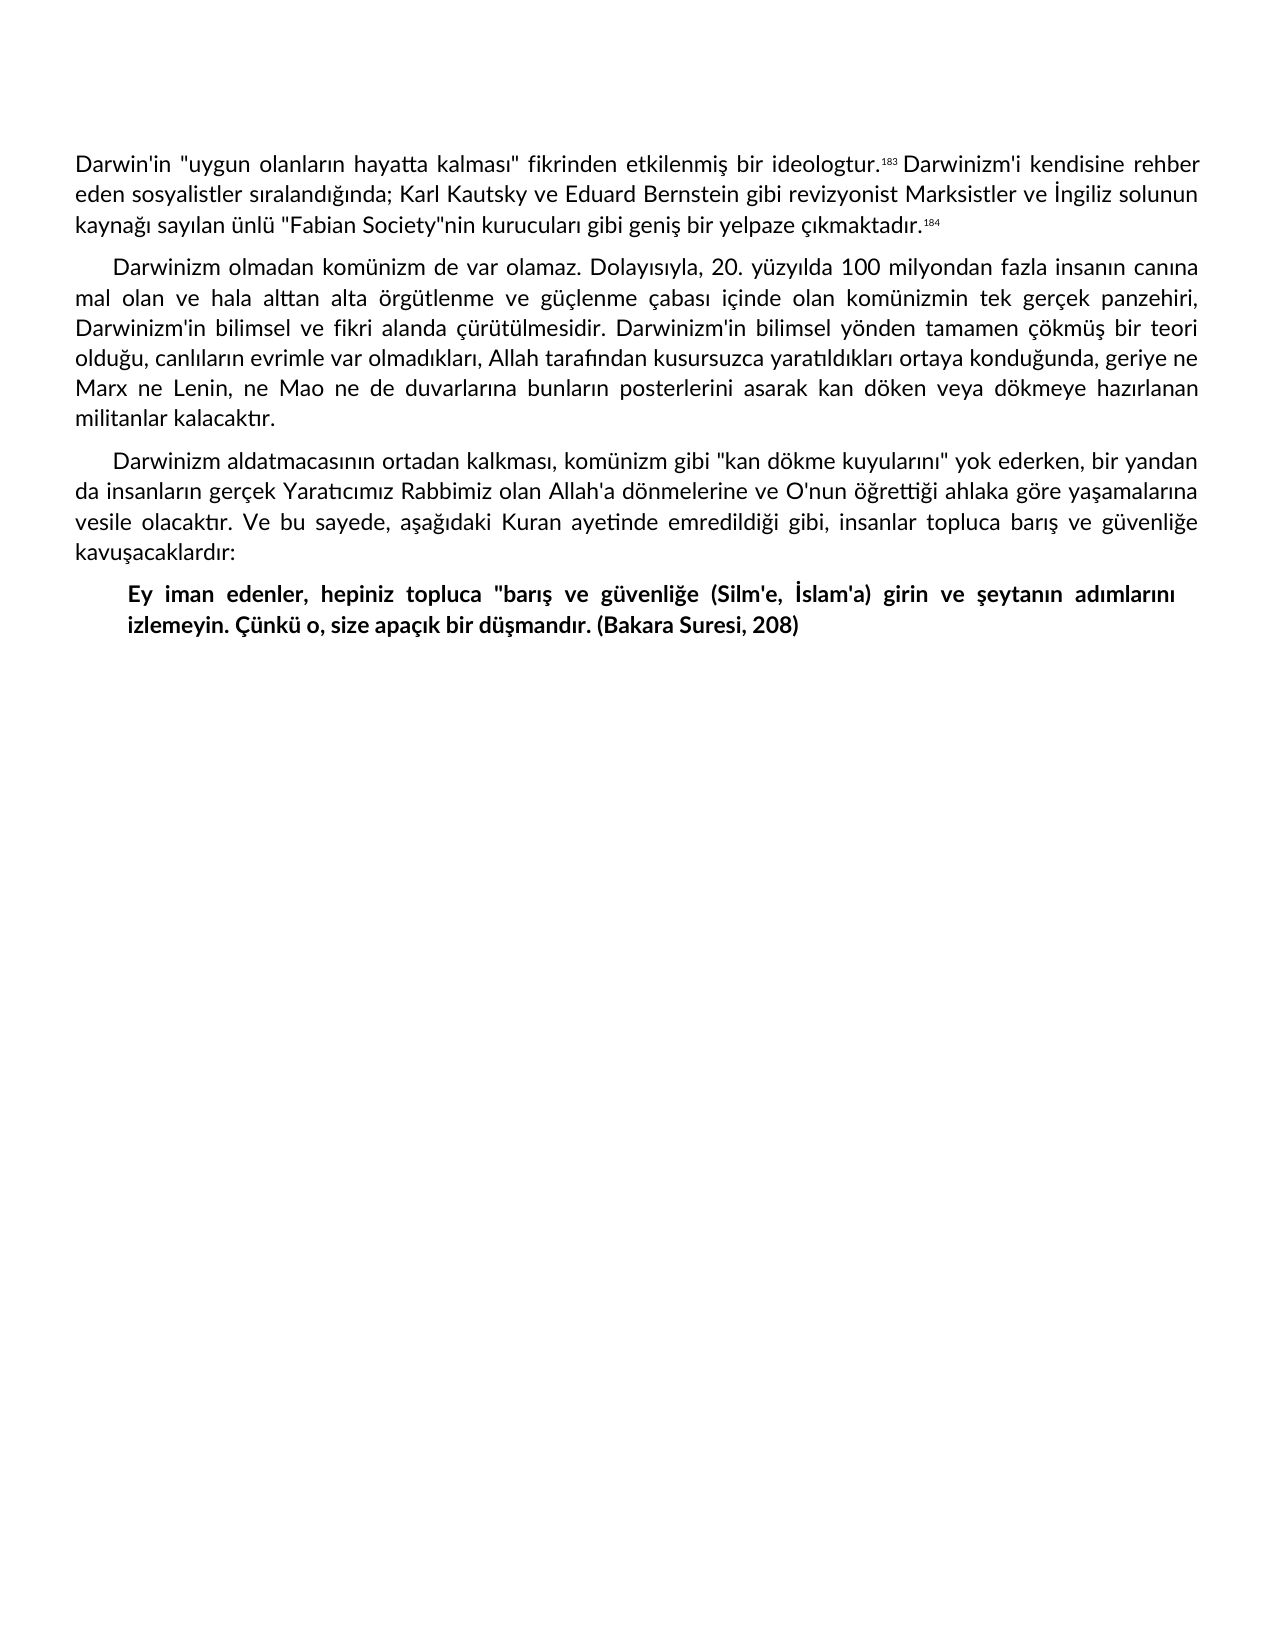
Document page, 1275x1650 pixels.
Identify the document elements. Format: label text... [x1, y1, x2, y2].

text Ey iman edenler, hepiniz topluca "barış ve güvenliğe (Silm'e, İslam'a) girin ve şeytanın adımlarını izlemeyin. Çünkü o, size apaçık bir düşmandır. (Bakara Suresi, 208) [127, 580, 1177, 638]
text Darwin'in "uygun olanların hayatta kalması" fikrinden etkilenmiş bir ideologtur.183 Darwinizm'i kendisine rehber eden sosyalistler sıralandığında; Karl Kautsky ve Eduard Bernstein gibi revizyonist Marksistler ve İngiliz solunun kaynağı sayılan ünlü "Fabian Society"nin kurucuları gibi geniş bir yelpaze çıkmaktadır.184 [75, 150, 1200, 238]
text Darwinizm olmadan komünizm de var olamaz. Dolayısıyla, 20. yüzyılda 100 milyondan fazla insanın canına mal olan ve hala alttan alta örgütlenme ve güçlenme çabası içinde olan komünizmin tek gerçek panzehiri, Darwinizm'in bilimsel ve fikri alanda çürütülmesidir. Darwinizm'in bilimsel yönden tamamen çökmüş bir teori olduğu, canlıların evrimle var olmadıkları, Allah tarafından kusursuzca yaratıldıkları ortaya konduğunda, geriye ne Marx ne Lenin, ne Mao ne de duvarlarına bunların posterlerini asarak kan döken veya dökmeye hazırlanan militanlar kalacaktır. [75, 253, 1200, 432]
text Darwinizm aldatmacasının ortadan kalkması, komünizm gibi "kan dökme kuyularını" yok ederken, bir yandan da insanların gerçek Yaratıcımız Rabbimiz olan Allah'a dönmelerine ve O'nun öğrettiği ahlaka göre yaşamalarına vesile olacaktır. Ve bu sayede, aşağıdaki Kuran ayetinde emredildiği gibi, insanlar topluca barış ve güvenliğe kavuşacaklardır: [75, 447, 1200, 565]
